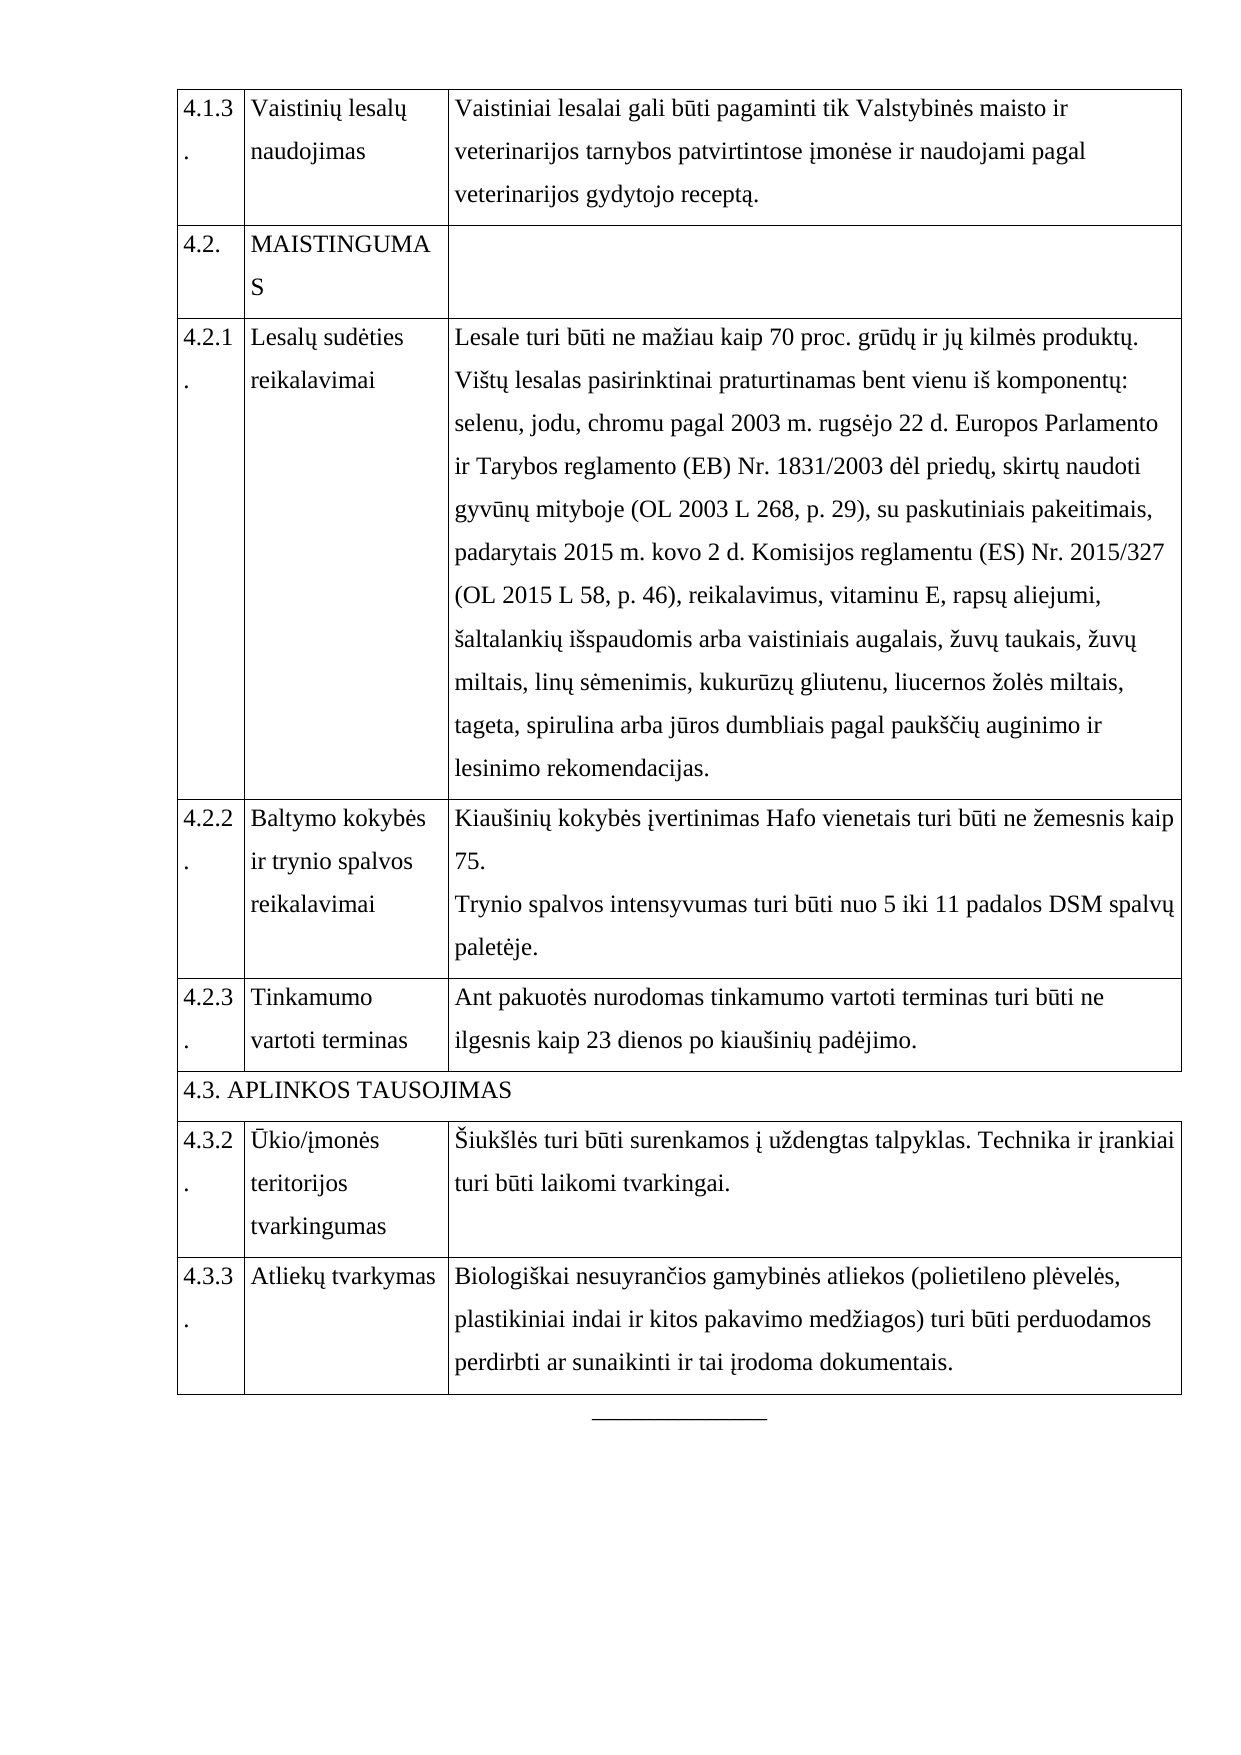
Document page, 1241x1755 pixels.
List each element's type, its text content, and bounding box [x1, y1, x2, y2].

table_cell Biologiškai nesuyrančios gamybinės atliekos (polietileno plėvelės, plastikiniai indai ir kitos pakavimo medžiagos) turi būti perduodamos perdirbti ar sunaikinti ir tai įrodoma dokumentais. [449, 1258, 1181, 1393]
table_cell Atliekų tvarkymas [245, 1258, 448, 1393]
table_cell Lesale turi būti ne mažiau kaip 70 proc. grūdų ir jų kilmės produktų. Vištų lesalas pasirinktinai praturtinamas bent vienu iš komponentų: selenu, jodu, chromu pagal 2003 m. rugsėjo 22 d. Europos Parlamento ir Tarybos reglamento (EB) Nr. 1831/2003 dėl priedų, skirtų naudoti gyvūnų mityboje (OL 2003 L 268, p. 29), su paskutiniais pakeitimais, padarytais 2015 m. kovo 2 d. Komisijos reglamentu (ES) Nr. 2015/327 (OL 2015 L 58, p. 46), reikalavimus, vitaminu E, rapsų aliejumi, šaltalankių išspaudomis arba vaistiniais augalais, žuvų taukais, žuvų miltais, linų sėmenimis, kukurūzų gliutenu, liucernos žolės miltais, tageta, spirulina arba jūros dumbliais pagal paukščių auginimo ir lesinimo rekomendacijas. [449, 319, 1181, 799]
table_cell MAISTINGUMAS [245, 226, 448, 318]
table_cell Lesalų sudėties reikalavimai [245, 319, 448, 799]
table_cell Šiukšlės turi būti surenkamos į uždengtas talpyklas. Technika ir įrankiai turi būti laikomi tvarkingai. [449, 1122, 1181, 1257]
table_cell 4.1.3. [178, 90, 244, 225]
table_cell Ūkio/įmonės teritorijos tvarkingumas [245, 1122, 448, 1257]
table_cell Tinkamumo vartoti terminas [245, 979, 448, 1071]
table_cell 4.3.3. [178, 1258, 244, 1393]
table_cell 4.3. APLINKOS TAUSOJIMAS [178, 1072, 1181, 1121]
table_cell Kiaušinių kokybės įvertinimas Hafo vienetais turi būti ne žemesnis kaip 75. Trynio spalvos intensyvumas turi būti nuo 5 iki 11 padalos DSM spalvų paletėje. [449, 800, 1181, 978]
table_cell Vaistiniai lesalai gali būti pagaminti tik Valstybinės maisto ir veterinarijos tarnybos patvirtintose įmonėse ir naudojami pagal veterinarijos gydytojo receptą. [449, 90, 1181, 225]
table_cell Baltymo kokybės ir trynio spalvos reikalavimai [245, 800, 448, 978]
table_cell Vaistinių lesalų naudojimas [245, 90, 448, 225]
table_cell Ant pakuotės nurodomas tinkamumo vartoti terminas turi būti ne ilgesnis kaip 23 dienos po kiaušinių padėjimo. [449, 979, 1181, 1071]
table_cell 4.3.2. [178, 1122, 244, 1257]
text ______________ [177, 1395, 1181, 1423]
table_cell 4.2.3. [178, 979, 244, 1071]
table_cell [449, 226, 1181, 318]
table_cell 4.2.1. [178, 319, 244, 799]
table_cell 4.2. [178, 226, 244, 318]
table_cell 4.2.2. [178, 800, 244, 978]
